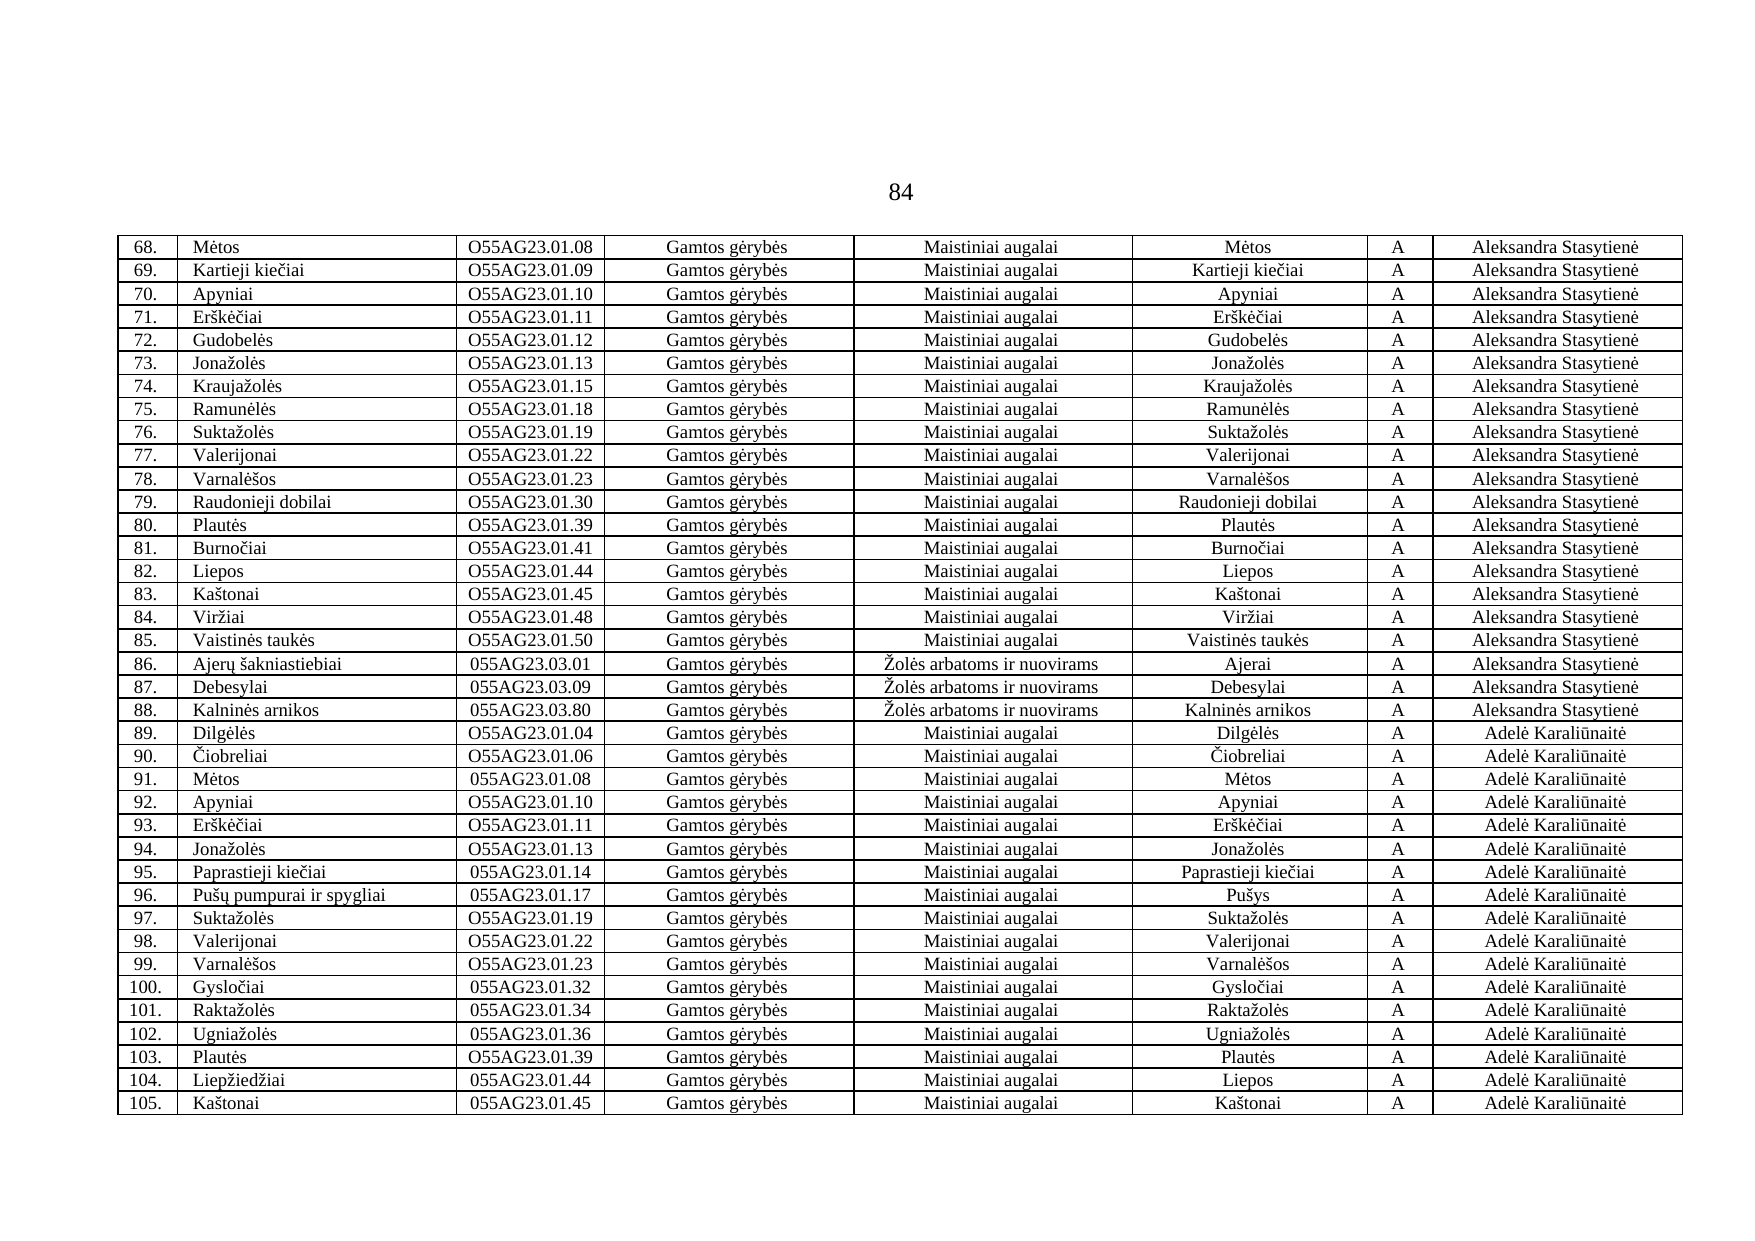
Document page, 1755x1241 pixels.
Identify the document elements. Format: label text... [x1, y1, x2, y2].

table_cell Viržiai [1133, 606, 1367, 628]
table_cell 102. [119, 1023, 177, 1044]
table_cell Gamtos gėrybės [605, 722, 853, 743]
table_cell Liepžiedžiai [178, 1069, 456, 1090]
table_cell Gamtos gėrybės [605, 560, 853, 582]
table_cell 055AG23.01.14 [457, 861, 604, 882]
table_cell 055AG23.01.45 [457, 1092, 604, 1113]
table_cell 105. [119, 1092, 177, 1113]
table_cell Kalninės arnikos [178, 699, 456, 720]
table_cell A [1368, 861, 1432, 882]
table_cell Gysločiai [178, 976, 456, 998]
table_cell Maistiniai augalai [855, 1046, 1132, 1067]
table_cell A [1368, 468, 1432, 489]
table_cell A [1368, 768, 1432, 790]
table_cell Gamtos gėrybės [605, 514, 853, 535]
table_cell 88. [119, 699, 177, 720]
table_cell Aleksandra Stasytienė [1434, 514, 1682, 535]
table_cell Liepos [178, 560, 456, 582]
table_cell Raktažolės [1133, 1000, 1367, 1021]
table_cell Gamtos gėrybės [605, 1092, 853, 1113]
table_cell Adelė Karaliūnaitė [1434, 1023, 1682, 1044]
table_cell A [1368, 421, 1432, 443]
table_cell 84. [119, 606, 177, 628]
table_cell 73. [119, 352, 177, 373]
table_cell Apyniai [178, 791, 456, 813]
table_cell Gamtos gėrybės [605, 745, 853, 767]
table_cell Maistiniai augalai [855, 445, 1132, 466]
table_cell Kraujažolės [178, 375, 456, 397]
table_cell A [1368, 560, 1432, 582]
table_cell Kartieji kiečiai [178, 260, 456, 281]
table_cell Paprastieji kiečiai [1133, 861, 1367, 882]
table_cell Mėtos [1133, 768, 1367, 790]
table_cell Jonažolės [1133, 352, 1367, 373]
table_cell Kalninės arnikos [1133, 699, 1367, 720]
table_cell O55AG23.01.19 [457, 907, 604, 928]
table_cell 74. [119, 375, 177, 397]
table_cell Maistiniai augalai [855, 583, 1132, 605]
table_cell 86. [119, 653, 177, 674]
table_cell O55AG23.01.13 [457, 838, 604, 859]
table_cell 77. [119, 445, 177, 466]
table_cell A [1368, 306, 1432, 327]
table_cell Valerijonai [178, 930, 456, 952]
table_cell Aleksandra Stasytienė [1434, 329, 1682, 350]
table_cell A [1368, 722, 1432, 743]
table_cell O55AG23.01.22 [457, 445, 604, 466]
table_cell Erškėčiai [178, 815, 456, 836]
table_cell O55AG23.01.23 [457, 953, 604, 975]
table_cell 055AG23.01.08 [457, 768, 604, 790]
table_cell O55AG23.01.08 [457, 236, 604, 258]
table_cell 79. [119, 491, 177, 512]
table_cell O55AG23.01.13 [457, 352, 604, 373]
table_cell Aleksandra Stasytienė [1434, 421, 1682, 443]
table_cell A [1368, 352, 1432, 373]
table_cell O55AG23.01.18 [457, 398, 604, 420]
table_cell Maistiniai augalai [855, 815, 1132, 836]
table_cell Adelė Karaliūnaitė [1434, 1000, 1682, 1021]
table_cell Kartieji kiečiai [1133, 260, 1367, 281]
table_cell Maistiniai augalai [855, 306, 1132, 327]
table_cell A [1368, 445, 1432, 466]
table_cell Gamtos gėrybės [605, 421, 853, 443]
table_cell A [1368, 630, 1432, 651]
table_cell Aleksandra Stasytienė [1434, 537, 1682, 558]
table_cell Gamtos gėrybės [605, 491, 853, 512]
table_cell A [1368, 329, 1432, 350]
table_cell 70. [119, 283, 177, 304]
table_cell Gamtos gėrybės [605, 838, 853, 859]
table_cell A [1368, 699, 1432, 720]
table_cell A [1368, 583, 1432, 605]
table_cell Ajerų šakniastiebiai [178, 653, 456, 674]
table_cell 93. [119, 815, 177, 836]
table_cell O55AG23.01.44 [457, 560, 604, 582]
table_cell Gamtos gėrybės [605, 791, 853, 813]
table_cell Adelė Karaliūnaitė [1434, 930, 1682, 952]
table_cell Varnalėšos [178, 953, 456, 975]
table_cell Apyniai [1133, 791, 1367, 813]
table_cell Erškėčiai [178, 306, 456, 327]
table_cell O55AG23.01.10 [457, 283, 604, 304]
table_cell 95. [119, 861, 177, 882]
table_cell A [1368, 236, 1432, 258]
table_cell 72. [119, 329, 177, 350]
table_cell Valerijonai [1133, 445, 1367, 466]
table_cell Aleksandra Stasytienė [1434, 260, 1682, 281]
table_cell 104. [119, 1069, 177, 1090]
table_cell Maistiniai augalai [855, 907, 1132, 928]
table_cell Adelė Karaliūnaitė [1434, 953, 1682, 975]
table_cell Gamtos gėrybės [605, 283, 853, 304]
table_cell 97. [119, 907, 177, 928]
table_cell Gudobelės [1133, 329, 1367, 350]
table_cell Aleksandra Stasytienė [1434, 630, 1682, 651]
table_cell Aleksandra Stasytienė [1434, 445, 1682, 466]
table_cell Maistiniai augalai [855, 976, 1132, 998]
table_cell Gamtos gėrybės [605, 352, 853, 373]
table_cell A [1368, 514, 1432, 535]
table_cell 94. [119, 838, 177, 859]
table_cell Gamtos gėrybės [605, 861, 853, 882]
table_cell Gamtos gėrybės [605, 630, 853, 651]
table_cell Varnalėšos [1133, 953, 1367, 975]
table_cell Gamtos gėrybės [605, 653, 853, 674]
table_cell Aleksandra Stasytienė [1434, 352, 1682, 373]
table_cell Maistiniai augalai [855, 375, 1132, 397]
table_cell Jonažolės [178, 838, 456, 859]
table_cell A [1368, 1046, 1432, 1067]
table_cell Aleksandra Stasytienė [1434, 283, 1682, 304]
table_cell Gamtos gėrybės [605, 1000, 853, 1021]
table_cell Gamtos gėrybės [605, 930, 853, 952]
table_cell 90. [119, 745, 177, 767]
table_cell Adelė Karaliūnaitė [1434, 791, 1682, 813]
table_cell Maistiniai augalai [855, 398, 1132, 420]
table_cell Maistiniai augalai [855, 283, 1132, 304]
table_cell O55AG23.01.09 [457, 260, 604, 281]
table_cell Ugniažolės [1133, 1023, 1367, 1044]
table_cell Maistiniai augalai [855, 468, 1132, 489]
table_cell Maistiniai augalai [855, 421, 1132, 443]
table_cell Maistiniai augalai [855, 745, 1132, 767]
table_cell 91. [119, 768, 177, 790]
table_cell Gamtos gėrybės [605, 445, 853, 466]
table_cell Maistiniai augalai [855, 1023, 1132, 1044]
table_cell Adelė Karaliūnaitė [1434, 861, 1682, 882]
table_cell Maistiniai augalai [855, 630, 1132, 651]
table_cell 92. [119, 791, 177, 813]
table_cell A [1368, 676, 1432, 697]
table_cell Pušys [1133, 884, 1367, 905]
table_cell A [1368, 1000, 1432, 1021]
table_cell Aleksandra Stasytienė [1434, 583, 1682, 605]
table_cell Mėtos [1133, 236, 1367, 258]
table_cell 75. [119, 398, 177, 420]
table_cell 76. [119, 421, 177, 443]
table_cell A [1368, 791, 1432, 813]
table_cell Maistiniai augalai [855, 1000, 1132, 1021]
table_cell Apyniai [1133, 283, 1367, 304]
table_cell 96. [119, 884, 177, 905]
table_cell O55AG23.01.48 [457, 606, 604, 628]
table_cell O55AG23.01.41 [457, 537, 604, 558]
table_cell O55AG23.01.50 [457, 630, 604, 651]
table_cell Adelė Karaliūnaitė [1434, 722, 1682, 743]
table_cell O55AG23.01.45 [457, 583, 604, 605]
table_cell 71. [119, 306, 177, 327]
table_cell Varnalėšos [178, 468, 456, 489]
table_cell Pušų pumpurai ir spygliai [178, 884, 456, 905]
table_cell Gamtos gėrybės [605, 468, 853, 489]
table_cell A [1368, 375, 1432, 397]
table_cell Maistiniai augalai [855, 260, 1132, 281]
table_cell Adelė Karaliūnaitė [1434, 815, 1682, 836]
table_cell Gamtos gėrybės [605, 976, 853, 998]
table_cell Kaštonai [1133, 1092, 1367, 1113]
table_cell Maistiniai augalai [855, 236, 1132, 258]
table_cell Gamtos gėrybės [605, 768, 853, 790]
table_cell A [1368, 537, 1432, 558]
table_cell Ajerai [1133, 653, 1367, 674]
table_cell 055AG23.01.32 [457, 976, 604, 998]
table_cell Maistiniai augalai [855, 791, 1132, 813]
table_cell Aleksandra Stasytienė [1434, 653, 1682, 674]
table_cell Debesylai [178, 676, 456, 697]
table_cell 89. [119, 722, 177, 743]
table_cell O55AG23.01.23 [457, 468, 604, 489]
table_cell Varnalėšos [1133, 468, 1367, 489]
table_cell O55AG23.01.19 [457, 421, 604, 443]
table_cell 055AG23.03.09 [457, 676, 604, 697]
table_cell Adelė Karaliūnaitė [1434, 907, 1682, 928]
table_cell O55AG23.01.04 [457, 722, 604, 743]
table_cell A [1368, 283, 1432, 304]
table_cell 68. [119, 236, 177, 258]
table_cell Maistiniai augalai [855, 537, 1132, 558]
table_cell Gamtos gėrybės [605, 583, 853, 605]
table_cell 055AG23.03.01 [457, 653, 604, 674]
table_cell Maistiniai augalai [855, 514, 1132, 535]
table_cell 98. [119, 930, 177, 952]
table_cell Maistiniai augalai [855, 838, 1132, 859]
table_cell Liepos [1133, 1069, 1367, 1090]
table_cell Aleksandra Stasytienė [1434, 236, 1682, 258]
table_cell Aleksandra Stasytienė [1434, 606, 1682, 628]
table_cell Gamtos gėrybės [605, 329, 853, 350]
table_cell Raudonieji dobilai [178, 491, 456, 512]
table_cell Čiobreliai [178, 745, 456, 767]
table_cell Maistiniai augalai [855, 1092, 1132, 1113]
table_cell A [1368, 930, 1432, 952]
table_cell Aleksandra Stasytienė [1434, 398, 1682, 420]
table_cell A [1368, 815, 1432, 836]
table_cell Adelė Karaliūnaitė [1434, 768, 1682, 790]
table_cell Aleksandra Stasytienė [1434, 468, 1682, 489]
table_cell A [1368, 838, 1432, 859]
table_cell 055AG23.01.36 [457, 1023, 604, 1044]
table_cell Gamtos gėrybės [605, 1023, 853, 1044]
table_cell 85. [119, 630, 177, 651]
table_cell Gamtos gėrybės [605, 260, 853, 281]
table_cell Suktažolės [1133, 421, 1367, 443]
table_cell Maistiniai augalai [855, 352, 1132, 373]
table_cell Žolės arbatoms ir nuovirams [855, 676, 1132, 697]
table_cell 055AG23.01.44 [457, 1069, 604, 1090]
table_cell Mėtos [178, 236, 456, 258]
table_cell 99. [119, 953, 177, 975]
table_cell Adelė Karaliūnaitė [1434, 1046, 1682, 1067]
table_cell Plautės [178, 514, 456, 535]
table_cell Aleksandra Stasytienė [1434, 491, 1682, 512]
table_cell Dilgėlės [178, 722, 456, 743]
table_cell O55AG23.01.11 [457, 815, 604, 836]
table_cell Erškėčiai [1133, 306, 1367, 327]
table_cell 055AG23.01.34 [457, 1000, 604, 1021]
table_cell Paprastieji kiečiai [178, 861, 456, 882]
table_cell Aleksandra Stasytienė [1434, 306, 1682, 327]
table_cell 103. [119, 1046, 177, 1067]
table_cell 055AG23.03.80 [457, 699, 604, 720]
table_cell 80. [119, 514, 177, 535]
table_cell Apyniai [178, 283, 456, 304]
table_cell Gudobelės [178, 329, 456, 350]
table_cell Aleksandra Stasytienė [1434, 375, 1682, 397]
table_cell Gysločiai [1133, 976, 1367, 998]
table_cell 101. [119, 1000, 177, 1021]
table_cell Maistiniai augalai [855, 606, 1132, 628]
table_cell Adelė Karaliūnaitė [1434, 1092, 1682, 1113]
table_cell 78. [119, 468, 177, 489]
table_cell Kaštonai [178, 583, 456, 605]
table_cell O55AG23.01.30 [457, 491, 604, 512]
table_cell Ugniažolės [178, 1023, 456, 1044]
table_cell Maistiniai augalai [855, 329, 1132, 350]
table_cell Kraujažolės [1133, 375, 1367, 397]
table_cell Raudonieji dobilai [1133, 491, 1367, 512]
table_cell Jonažolės [1133, 838, 1367, 859]
table_cell Adelė Karaliūnaitė [1434, 838, 1682, 859]
table_cell O55AG23.01.22 [457, 930, 604, 952]
table_cell 83. [119, 583, 177, 605]
table_cell Plautės [178, 1046, 456, 1067]
table_cell Maistiniai augalai [855, 953, 1132, 975]
table_cell Gamtos gėrybės [605, 236, 853, 258]
table_cell Maistiniai augalai [855, 884, 1132, 905]
table_cell 82. [119, 560, 177, 582]
table_cell Maistiniai augalai [855, 560, 1132, 582]
table_cell Kaštonai [178, 1092, 456, 1113]
table_cell Aleksandra Stasytienė [1434, 676, 1682, 697]
table_cell Liepos [1133, 560, 1367, 582]
table_cell O55AG23.01.15 [457, 375, 604, 397]
table_cell A [1368, 884, 1432, 905]
table_cell Gamtos gėrybės [605, 1069, 853, 1090]
table_cell Mėtos [178, 768, 456, 790]
table_cell Suktažolės [178, 421, 456, 443]
table_cell Adelė Karaliūnaitė [1434, 884, 1682, 905]
table_cell Adelė Karaliūnaitė [1434, 1069, 1682, 1090]
table_cell O55AG23.01.11 [457, 306, 604, 327]
table_cell Valerijonai [1133, 930, 1367, 952]
table_cell Erškėčiai [1133, 815, 1367, 836]
table_cell Gamtos gėrybės [605, 398, 853, 420]
table_cell Maistiniai augalai [855, 861, 1132, 882]
table_cell O55AG23.01.39 [457, 1046, 604, 1067]
table_cell Dilgėlės [1133, 722, 1367, 743]
table_cell Suktažolės [1133, 907, 1367, 928]
table_cell Valerijonai [178, 445, 456, 466]
table_cell Plautės [1133, 514, 1367, 535]
table_cell Gamtos gėrybės [605, 907, 853, 928]
table_cell A [1368, 1023, 1432, 1044]
table_cell Raktažolės [178, 1000, 456, 1021]
table_cell Kaštonai [1133, 583, 1367, 605]
table_cell 055AG23.01.17 [457, 884, 604, 905]
table_cell A [1368, 745, 1432, 767]
table_cell A [1368, 907, 1432, 928]
table_cell O55AG23.01.06 [457, 745, 604, 767]
table_cell Gamtos gėrybės [605, 306, 853, 327]
table_cell Suktažolės [178, 907, 456, 928]
table_cell Maistiniai augalai [855, 722, 1132, 743]
table_cell 100. [119, 976, 177, 998]
table_cell O55AG23.01.10 [457, 791, 604, 813]
table_cell Gamtos gėrybės [605, 815, 853, 836]
table_cell Vaistinės taukės [1133, 630, 1367, 651]
table_cell Aleksandra Stasytienė [1434, 560, 1682, 582]
table_cell Gamtos gėrybės [605, 699, 853, 720]
table_cell Maistiniai augalai [855, 768, 1132, 790]
table_cell 69. [119, 260, 177, 281]
table_cell A [1368, 653, 1432, 674]
table_cell A [1368, 953, 1432, 975]
table_cell A [1368, 976, 1432, 998]
table_cell Aleksandra Stasytienė [1434, 699, 1682, 720]
table_cell Gamtos gėrybės [605, 537, 853, 558]
table_cell A [1368, 491, 1432, 512]
table_cell 81. [119, 537, 177, 558]
table_cell O55AG23.01.39 [457, 514, 604, 535]
table_cell A [1368, 260, 1432, 281]
table_cell Žolės arbatoms ir nuovirams [855, 699, 1132, 720]
table_cell Vaistinės taukės [178, 630, 456, 651]
table_cell Gamtos gėrybės [605, 1046, 853, 1067]
table_cell Viržiai [178, 606, 456, 628]
table_cell Plautės [1133, 1046, 1367, 1067]
table_cell Gamtos gėrybės [605, 953, 853, 975]
table_cell Maistiniai augalai [855, 491, 1132, 512]
table_cell Čiobreliai [1133, 745, 1367, 767]
table_cell Ramunėlės [1133, 398, 1367, 420]
table_cell A [1368, 606, 1432, 628]
table_cell Maistiniai augalai [855, 930, 1132, 952]
table_cell A [1368, 398, 1432, 420]
table_cell Gamtos gėrybės [605, 676, 853, 697]
table_cell Gamtos gėrybės [605, 884, 853, 905]
table_cell Debesylai [1133, 676, 1367, 697]
table_cell Jonažolės [178, 352, 456, 373]
table_cell Burnočiai [1133, 537, 1367, 558]
table_cell Burnočiai [178, 537, 456, 558]
table_cell Ramunėlės [178, 398, 456, 420]
table_cell Gamtos gėrybės [605, 375, 853, 397]
table_cell Gamtos gėrybės [605, 606, 853, 628]
table_cell Žolės arbatoms ir nuovirams [855, 653, 1132, 674]
table_cell Adelė Karaliūnaitė [1434, 745, 1682, 767]
table_cell Adelė Karaliūnaitė [1434, 976, 1682, 998]
table_cell O55AG23.01.12 [457, 329, 604, 350]
table_cell 87. [119, 676, 177, 697]
table_cell A [1368, 1092, 1432, 1113]
table_cell A [1368, 1069, 1432, 1090]
table_cell Maistiniai augalai [855, 1069, 1132, 1090]
